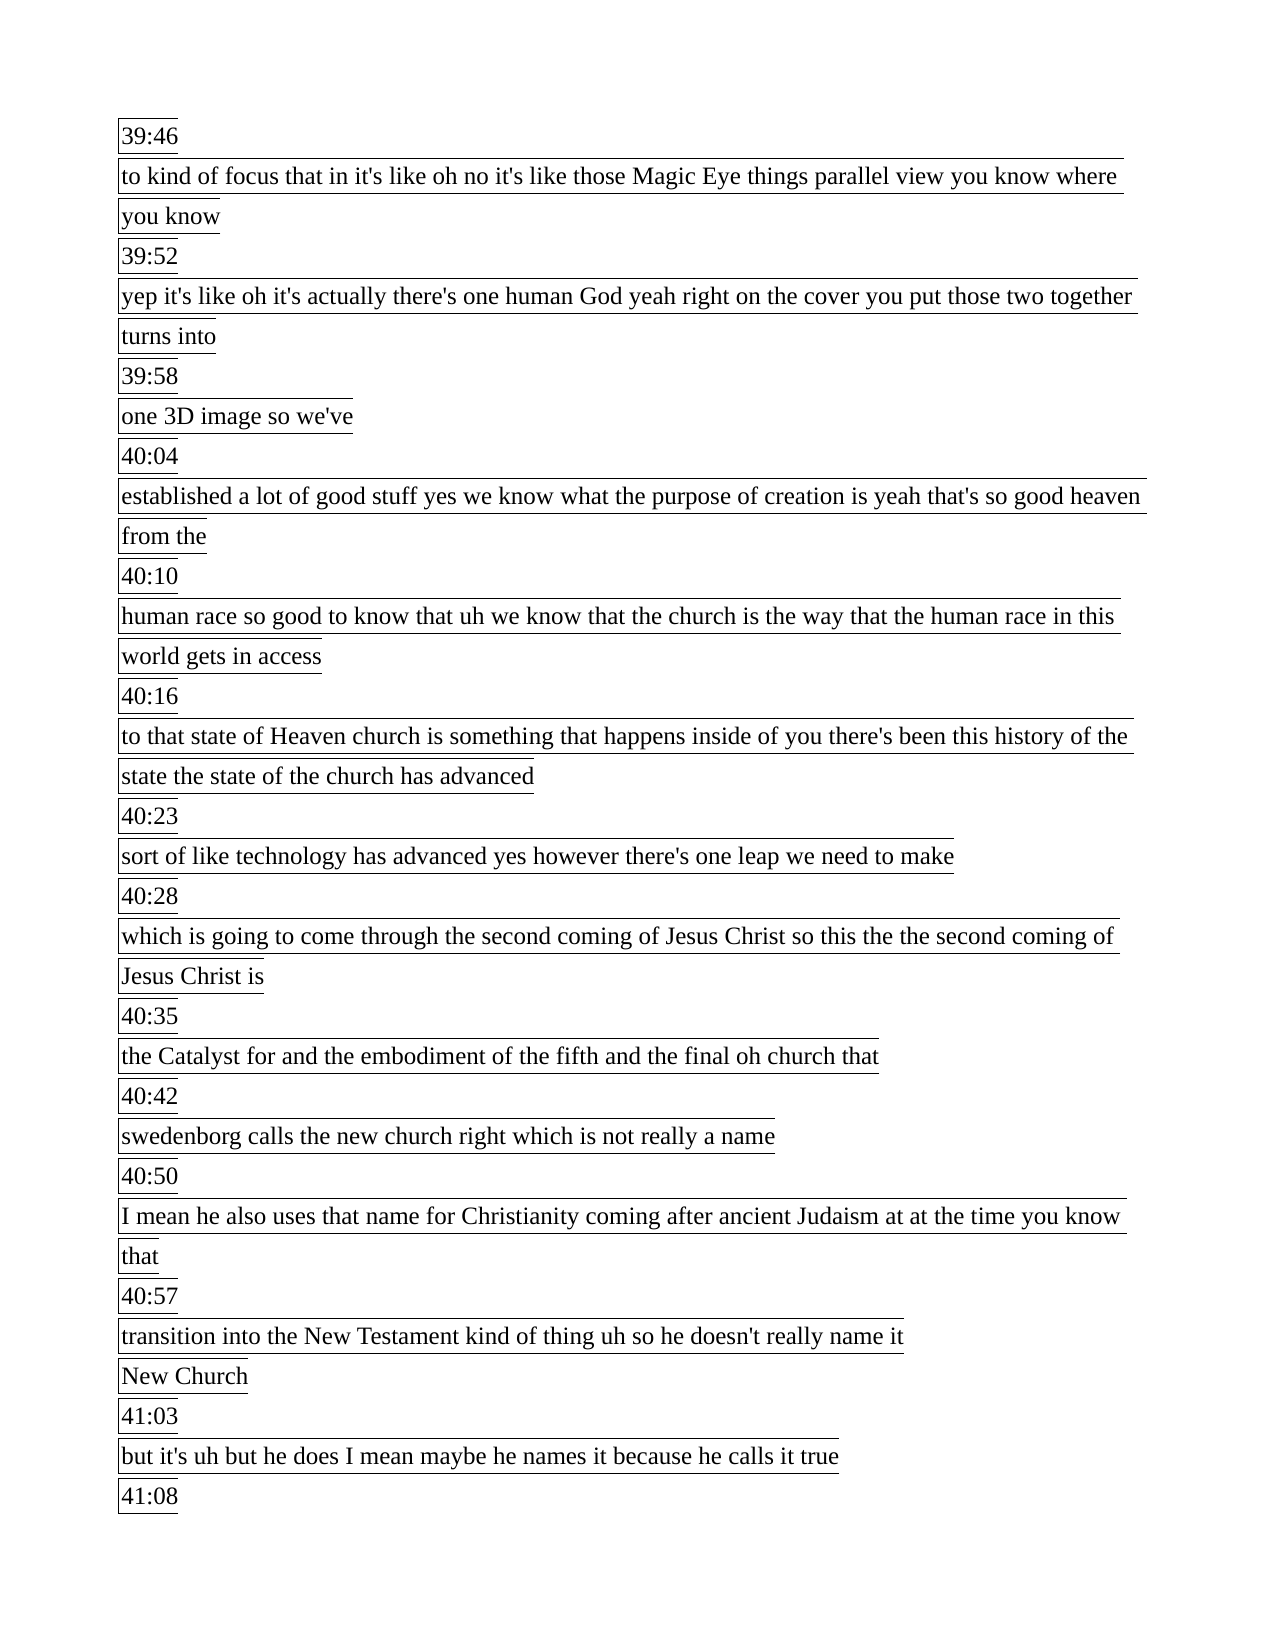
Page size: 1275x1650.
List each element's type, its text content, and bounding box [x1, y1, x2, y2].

text 39:46 to kind of focus that in it's like oh no it's like those Magic Eye things parallel view you know where you know 39:52 yep it's like oh it's actually there's one human God yeah right on the cover you put those two together turns into 39:58 one 3D image so we've 40:04 established a lot of good stuff yes we know what the purpose of creation is yeah that's so good heaven from the 40:10 human race so good to know that uh we know that the church is the way that the human race in this world gets in access 40:16 to that state of Heaven church is something that happens inside of you there's been this history of the state the state of the church has advanced 40:23 sort of like technology has advanced yes however there's one leap we need to make 40:28 which is going to come through the second coming of Jesus Christ so this the the second coming of Jesus Christ is 40:35 the Catalyst for and the embodiment of the fifth and the final oh church that 40:42 swedenborg calls the new church right which is not really a name 40:50 I mean he also uses that name for Christianity coming after ancient Judaism at at the time you know that 40:57 transition into the New Testament kind of thing uh so he doesn't really name it New Church 41:03 but it's uh but he does I mean maybe he names it because he calls it true 41:08 [118, 118, 1157, 1513]
